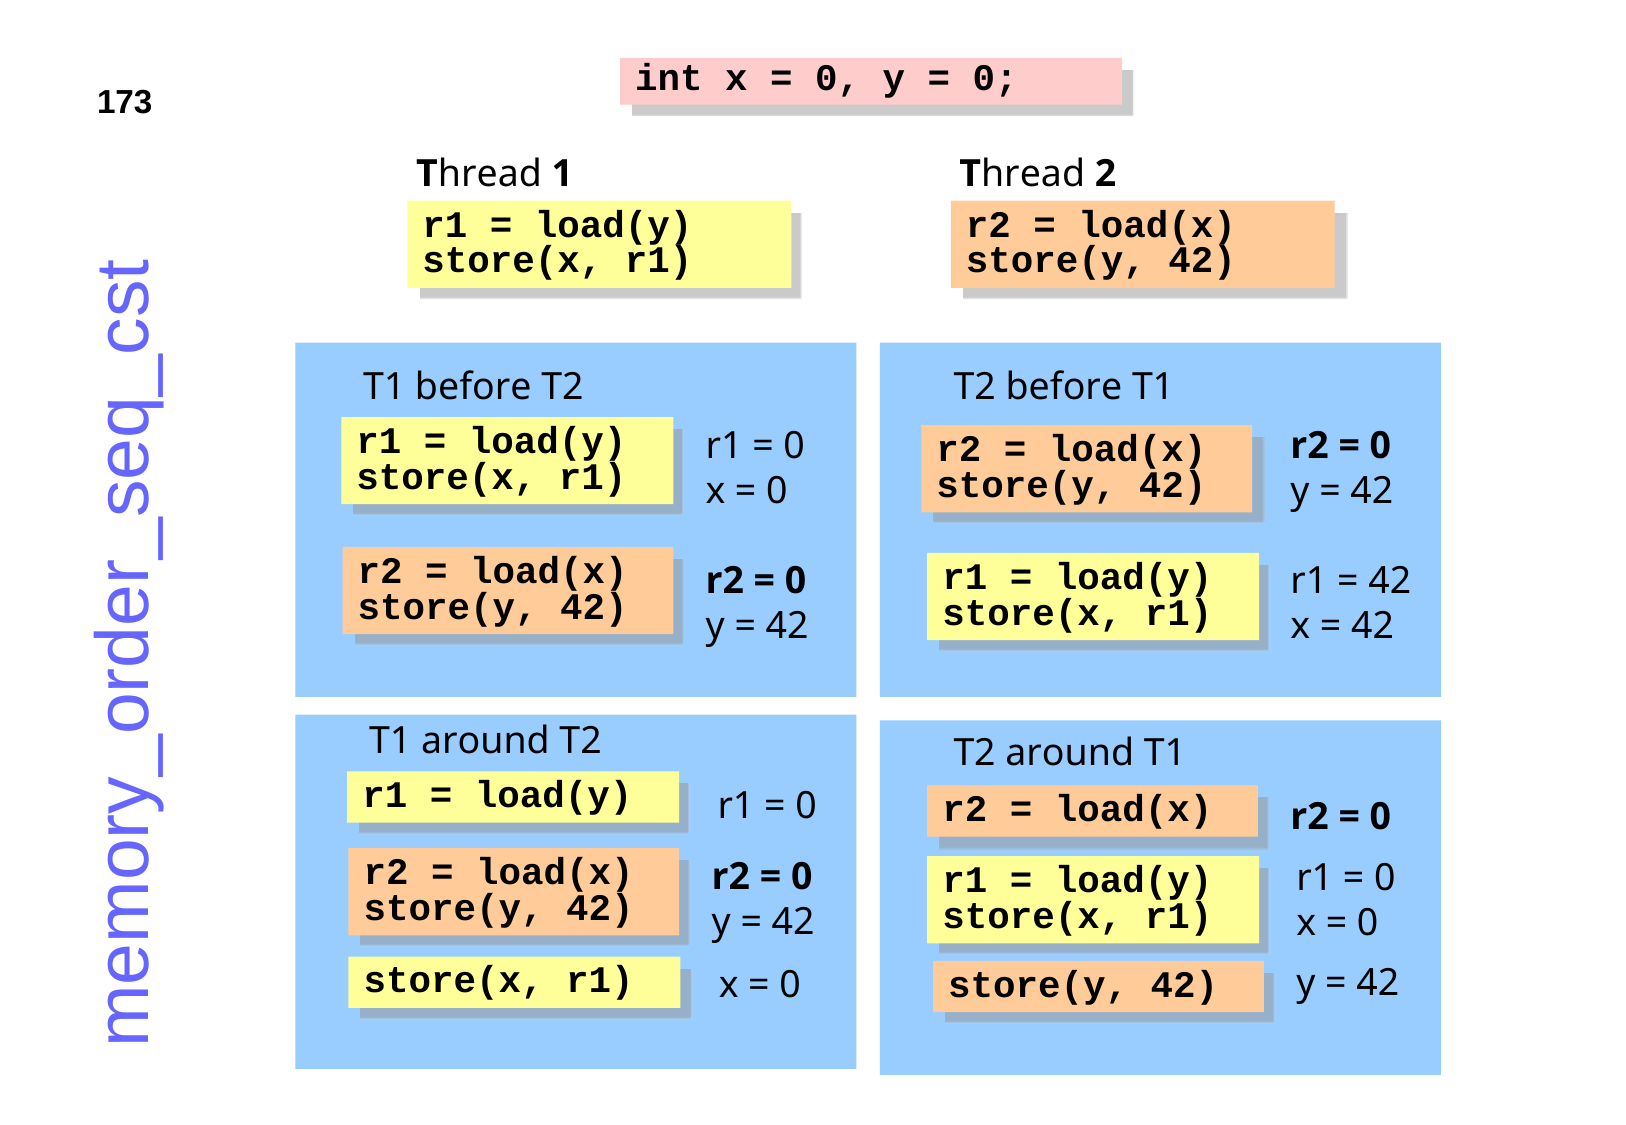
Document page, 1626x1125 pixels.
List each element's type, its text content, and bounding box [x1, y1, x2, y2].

text_box T2 before T1 [938, 354, 1253, 415]
text_box r2 = load(x) [927, 785, 1258, 837]
text_box x = 0 [704, 952, 876, 1013]
text_box r2 = 0 y = 42 r1 = 42 x = 42 [1275, 413, 1447, 654]
text_box [879, 342, 1441, 697]
text_box r1 = 0 x = 0 [1281, 845, 1453, 950]
text_box r1 = load(y) store(x, r1) [927, 856, 1260, 944]
text_box y = 42 [1281, 950, 1453, 1012]
text_box r1 = load(y) store(x, r1) [341, 417, 674, 505]
text_box [295, 342, 857, 697]
text_box r2 = 0 [1275, 784, 1447, 845]
text_box T2 around T1 [938, 720, 1253, 781]
text_box r2 = load(x) store(y, 42) [348, 848, 680, 936]
text_box [295, 714, 857, 1069]
text_box r2 = load(x) store(y, 42) [950, 200, 1335, 288]
text_box int x = 0, y = 0; [620, 57, 1123, 105]
text_box r1 = 0 [702, 773, 875, 835]
text_box [879, 720, 1441, 1075]
text_box store(y, 42) [933, 960, 1264, 1013]
text_box r2 = load(x) store(y, 42) [921, 425, 1253, 513]
text_box r2 = 0 y = 42 [696, 844, 869, 950]
text_box r1 = load(y) store(x, r1) [927, 552, 1260, 641]
title memory_order_seq_cst [21, 29, 217, 1063]
text_box store(x, r1) [348, 956, 681, 1008]
text_box r1 = load(y) [347, 771, 680, 823]
text_box Thread 1 [401, 141, 715, 203]
text_box T1 before T2 [348, 354, 662, 415]
text_box r1 = load(y) store(x, r1) [407, 200, 792, 288]
text_box r1 = 0 x = 0 r2 = 0 y = 42 [690, 413, 863, 654]
text_box T1 around T2 [354, 708, 668, 770]
text_box Thread 2 [944, 141, 1258, 203]
text_box r2 = load(x) store(y, 42) [342, 546, 674, 635]
